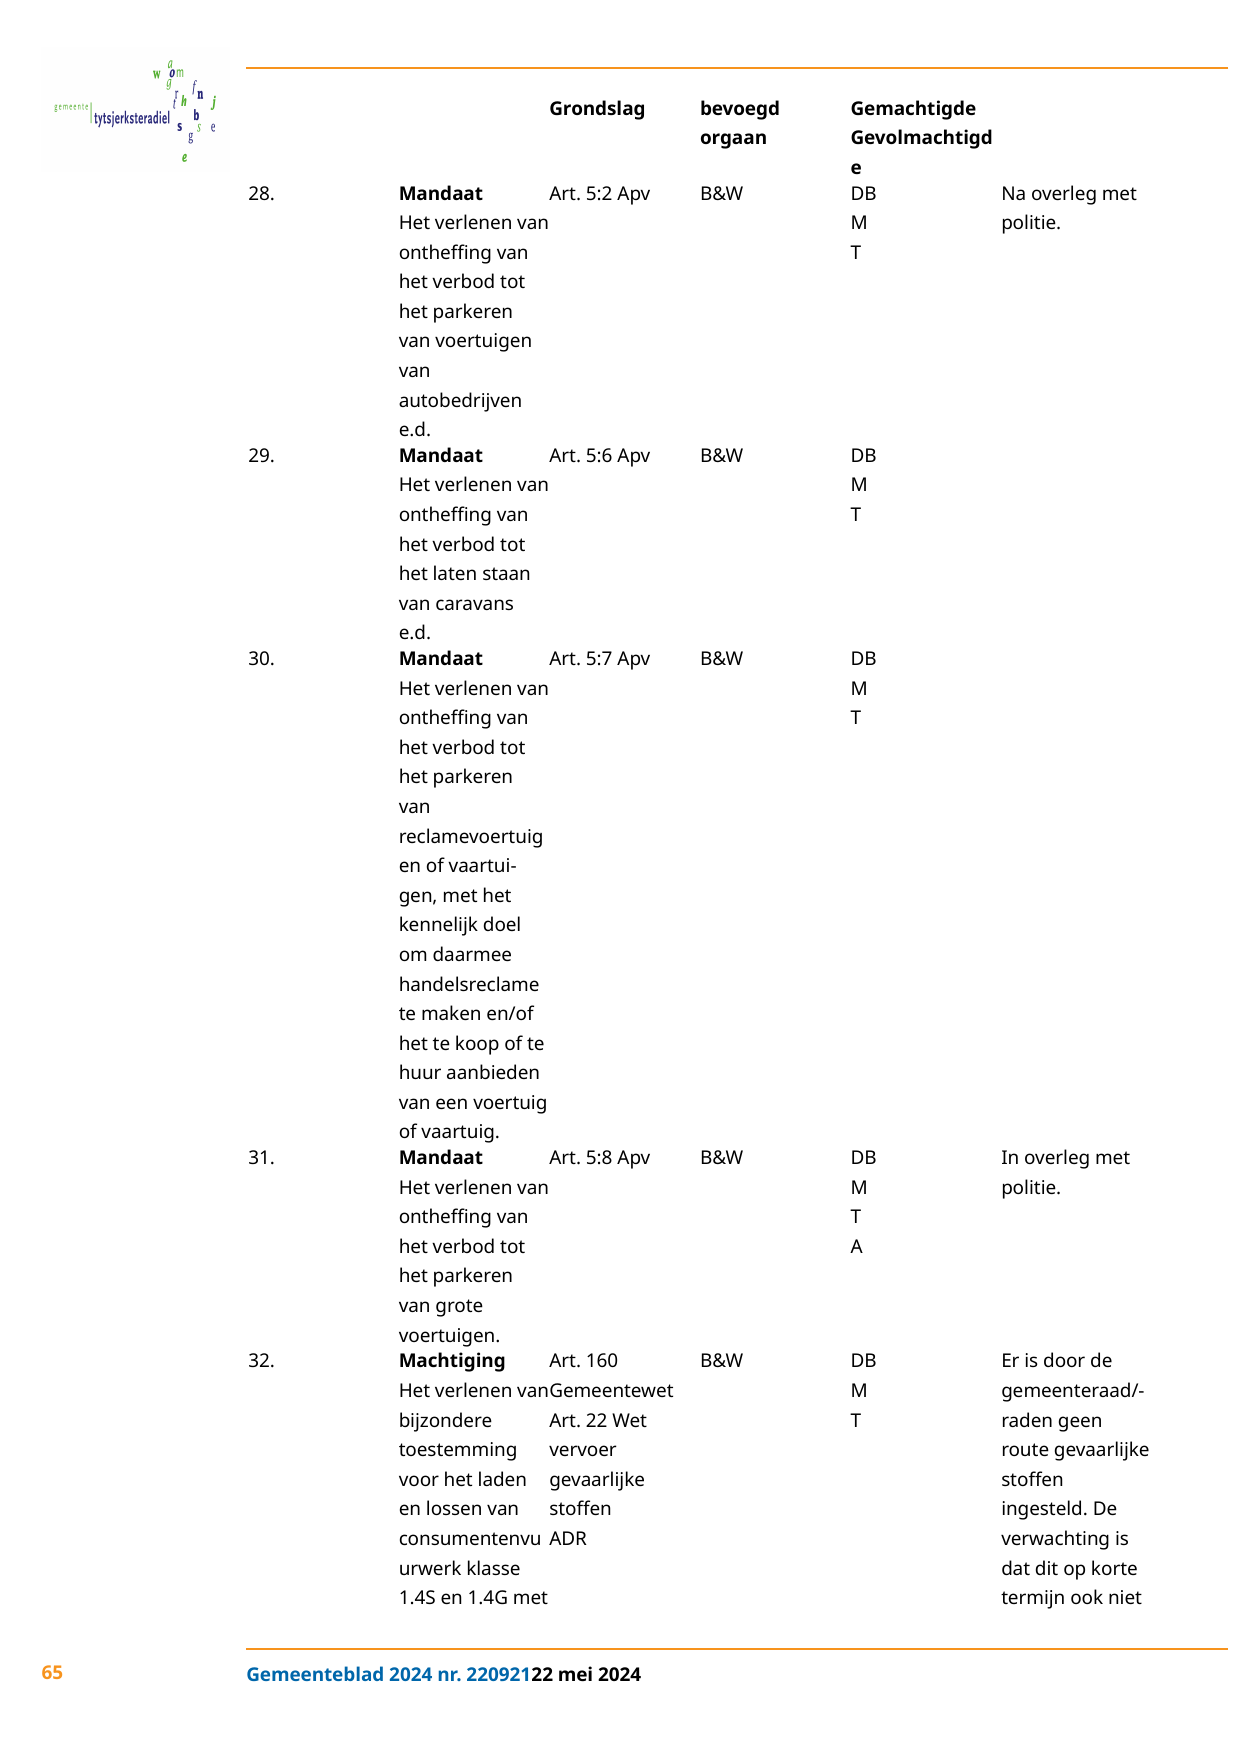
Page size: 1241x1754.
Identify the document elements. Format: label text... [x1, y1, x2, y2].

table_cell DB M T [850, 442, 1001, 645]
table_cell Art. 5:6 Apv [549, 442, 700, 645]
table_cell Art. 160 Gemeentewet Art. 22 Wet vervoer gevaarlijke stoffen ADR [549, 1348, 700, 1610]
table_cell In overleg met politie. [1001, 1144, 1152, 1348]
table_cell [248, 95, 398, 180]
table_cell B&W [700, 1348, 850, 1610]
table_cell B&W [700, 180, 850, 442]
table_cell DB M T [850, 1348, 1001, 1610]
table_cell bevoegd orgaan [700, 95, 850, 180]
table_cell Art. 5:7 Apv [549, 645, 700, 1144]
table_cell [399, 95, 549, 180]
table_cell 29. [248, 442, 398, 645]
table_cell [1001, 95, 1152, 180]
table_cell 31. [248, 1144, 398, 1348]
table_cell 28. [248, 180, 398, 442]
table_cell DB M T [850, 645, 1001, 1144]
table_cell B&W [700, 442, 850, 645]
table_cell Art. 5:2 Apv [549, 180, 700, 442]
table_cell DB M T A [850, 1144, 1001, 1348]
table_cell [1001, 442, 1152, 645]
table_cell Machtiging Het verlenen van bijzondere toestemming voor het laden en lossen van consumentenvuurwerk klasse 1.4S en 1.4G met [399, 1348, 549, 1610]
table_cell DB M T [850, 180, 1001, 442]
table_cell Mandaat Het verlenen van ontheffing van het ver­bod tot het parkeren van reclamevoertuigen of vaartui­gen, met het kennelijk doel om daarmee handelsreclame te maken en/of het te koop of te huur aanbieden van een voertuig of vaartuig. [399, 645, 549, 1144]
table_cell 32. [248, 1348, 398, 1610]
picture [41, 47, 231, 172]
table_cell Mandaat Het verlenen van ontheffing van het ver­bod tot het laten ­staan van cara­vans e.d. [399, 442, 549, 645]
table_cell B&W [700, 1144, 850, 1348]
table_cell Mandaat Het verlenen van ontheffing van het verbod tot het parkeren van grote voertuigen. [399, 1144, 549, 1348]
table_cell Mandaat Het verlenen van ontheffing van het verbod tot het parkeren van voertui­gen van autobedrijven e.d. [399, 180, 549, 442]
table_cell Art. 5:8 Apv [549, 1144, 700, 1348]
table_cell B&W [700, 645, 850, 1144]
table_cell Grondslag [549, 95, 700, 180]
table_cell 30. [248, 645, 398, 1144]
table_cell [1001, 645, 1152, 1144]
table_cell Na overleg met politie. [1001, 180, 1152, 442]
table_cell Gemachtigde Gevolmachtigde [850, 95, 1001, 180]
table_cell Er is door de gemeenteraad/-raden geen route gevaarlijke stoffen ingesteld. De verwachting is dat dit op korte termijn ook niet [1001, 1348, 1152, 1610]
